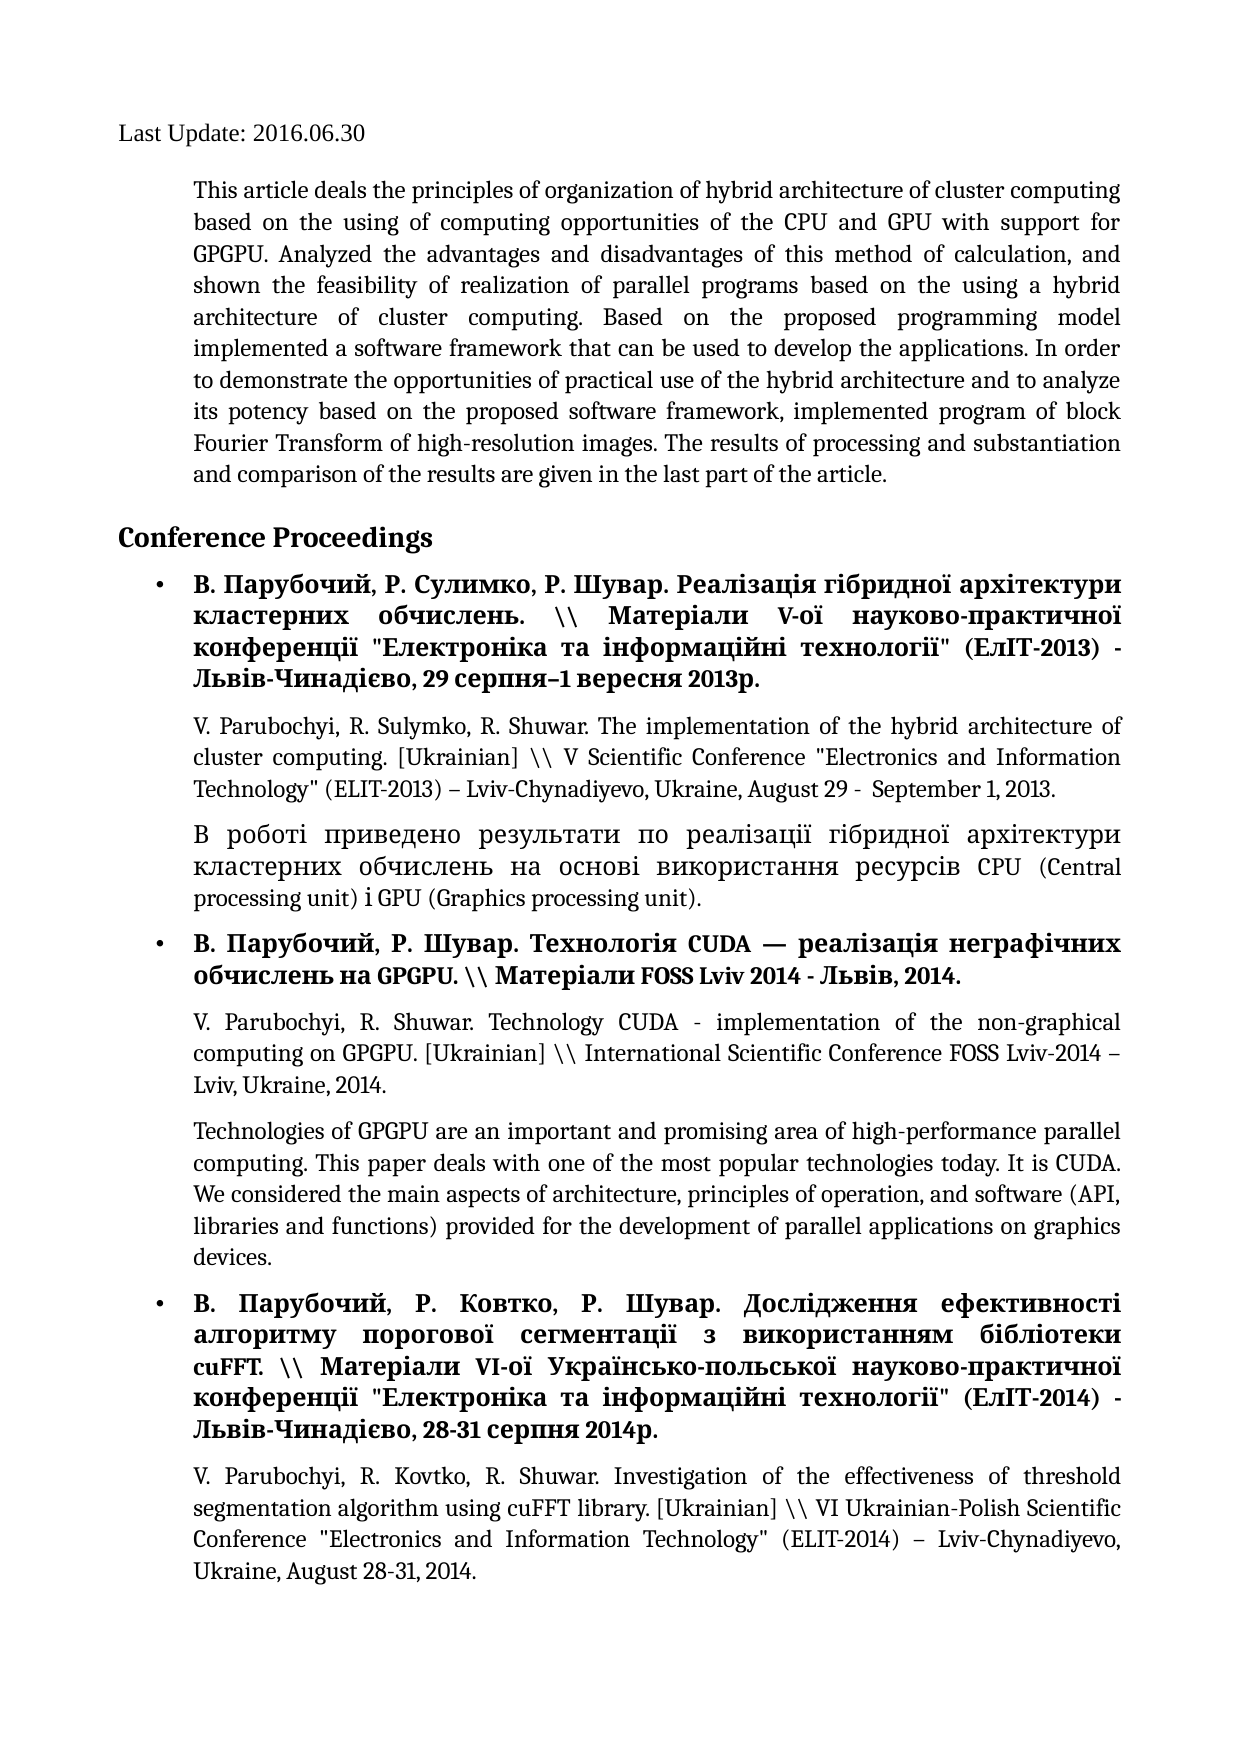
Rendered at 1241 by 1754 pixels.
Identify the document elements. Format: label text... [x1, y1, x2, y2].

list В роботі приведено результати по реалізації гібридної архітектури кластерних обчислень на основі використання ресурсів CPU (Central processing unit) і GPU (Graphics processing unit). [156, 821, 1122, 913]
list В. Парубочий, Р. Ковтко, Р. Шувар. Дослідження ефективності алгоритму порогової сегментації з використанням бібліотеки cuFFT. \\ Матеріали VI-ої Українсько-польської науково-практичної конференції "Електроніка та інформаційні технології" (ЕлІТ-2014) - Львів-Чинадієво, 28-31 серпня 2014р. [156, 1289, 1122, 1444]
list V. Parubochyi, R. Shuwar. Technology CUDA - implementation of the non-graphical computing on GPGPU. [Ukrainian] \\ International Scientific Conference FOSS Lviv-2014 – Lviv, Ukraine, 2014. [156, 1008, 1122, 1100]
list Technologies of GPGPU are an important and promising area of high-performance parallel computing. This paper deals with one of the most popular technologies today. It is CUDA. We considered the main aspects of architecture, principles of operation, and software (API, libraries and functions) provided for the development of parallel applications on graphics devices. [156, 1117, 1122, 1272]
list В. Парубочий, Р. Сулимко, Р. Шувар. Реалізація гібридної архітектури кластерних обчислень. \\ Матеріали V-ої науково-практичної конференції "Електроніка та інформаційні технології" (ЕлІТ-2013) - Львів-Чинадієво, 29 серпня–1 вересня 2013р. [156, 571, 1122, 694]
list V. Parubochyi, R. Kovtko, R. Shuwar. Investigation of the effectiveness of threshold segmentation algorithm using cuFFT library. [Ukrainian] \\ VI Ukrainian-Polish Scientific Conference "Electronics and Information Technology" (ELIT-2014) – Lviv-Chynadiyevo, Ukraine, August 28-31, 2014. [156, 1462, 1122, 1585]
list This article deals the principles of organization of hybrid architecture of cluster computing based on the using of computing opportunities of the CPU and GPU with support for GPGPU. Analyzed the advantages and disadvantages of this method of calculation, and shown the feasibility of realization of parallel programs based on the using a hybrid architecture of cluster computing. Based on the proposed programming model implemented a software framework that can be used to develop the applications. In order to demonstrate the opportunities of practical use of the hybrid architecture and to analyze its potency based on the proposed software framework, implemented program of block Fourier Transform of high-resolution images. The results of processing and substantiation and comparison of the results are given in the last part of the article. [156, 176, 1122, 489]
subtitle Conference Proceedings [118, 521, 1122, 555]
list V. Parubochyi, R. Sulymko, R. Shuwar. The implementation of the hybrid architecture of cluster computing. [Ukrainian] \\ V Scientific Conference "Electronics and Information Technology" (ELIT-2013) – Lviv-Chynadiyevo, Ukraine, August 29 - September 1, 2013. [156, 712, 1122, 803]
list В. Парубочий, Р. Шувар. Технологія CUDA — реалізація неграфічних обчислень на GPGPU. \\ Матеріали FOSS Lviv 2014 - Львів, 2014. [156, 930, 1122, 990]
